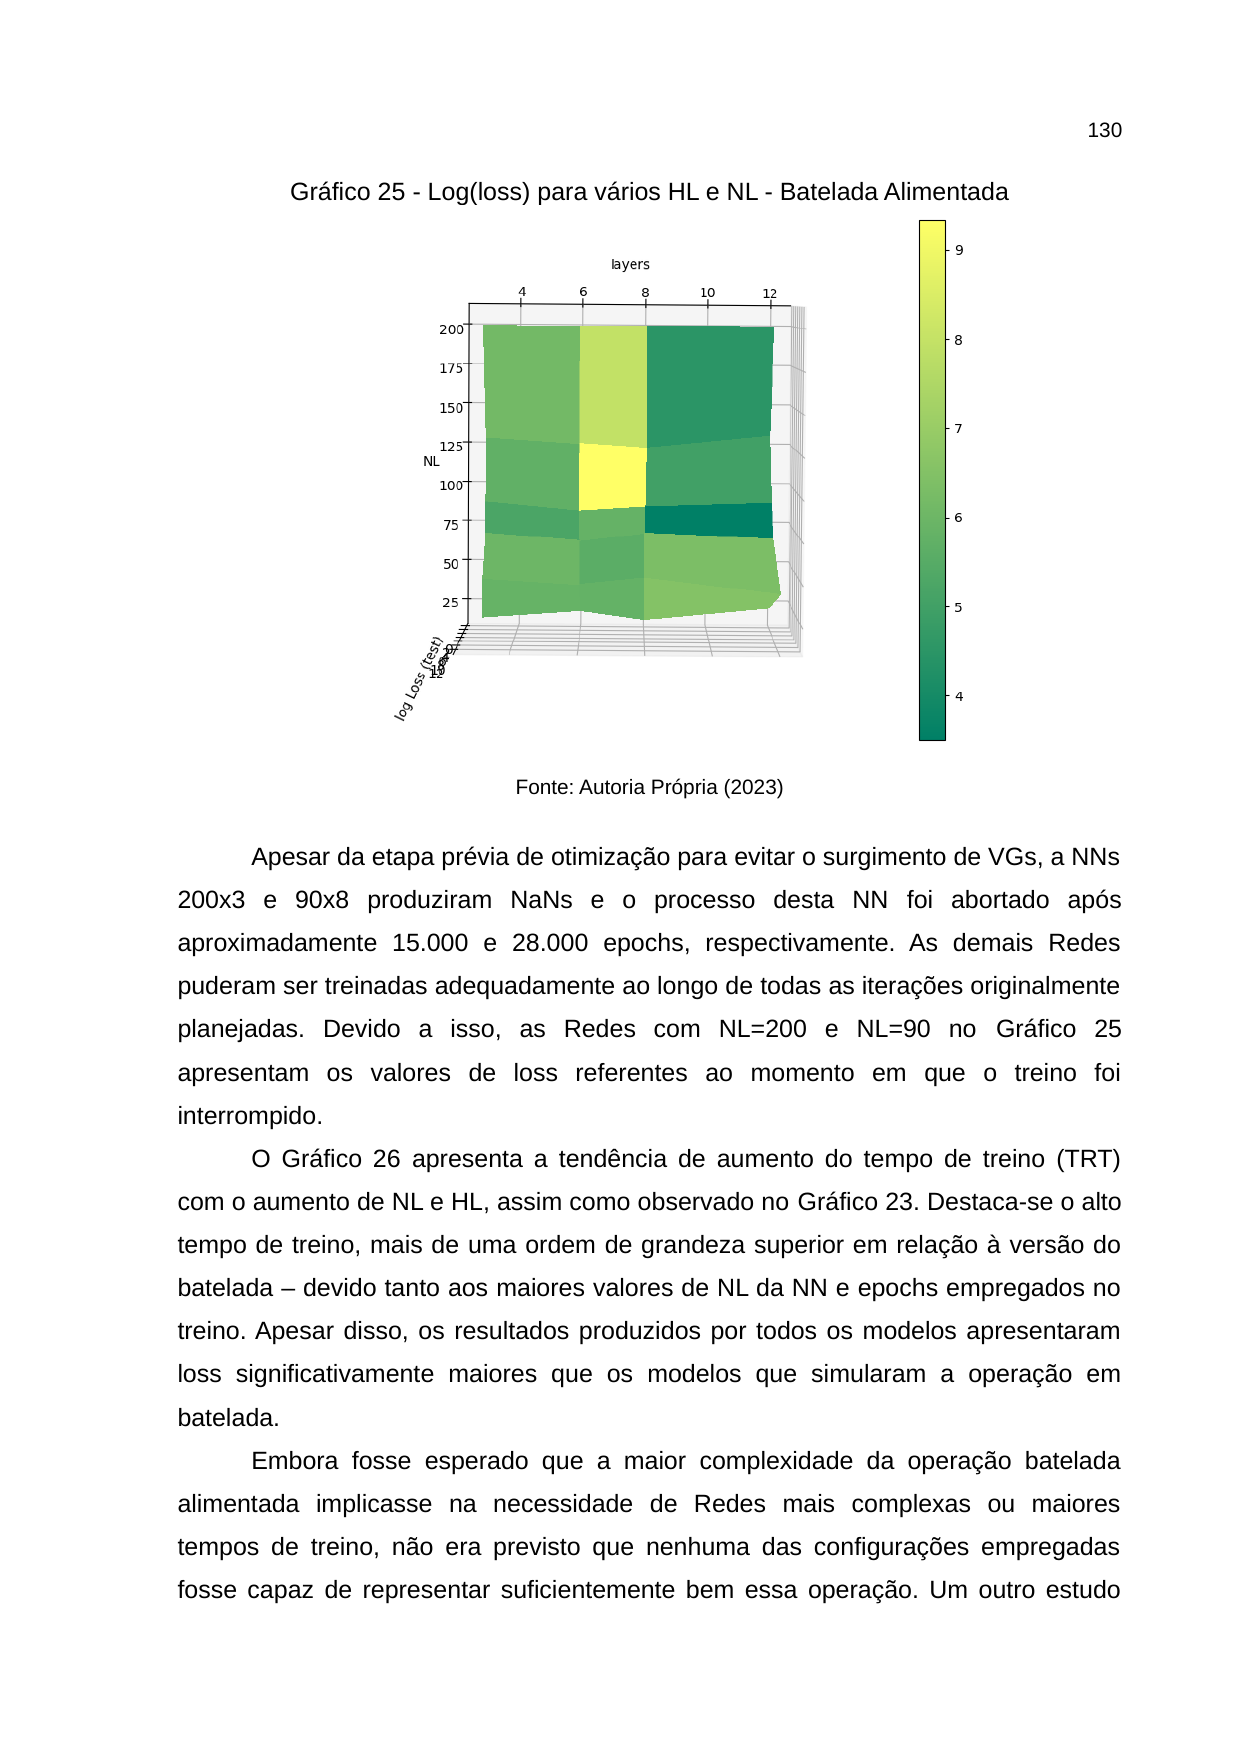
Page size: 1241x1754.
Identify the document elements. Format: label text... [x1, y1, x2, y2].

text O Gráfico 26 apresenta a tendência de aumento do tempo de treino (TRT) com o aumento de NL e HL, assim como observado no Gráfico 23. Destaca-se o alto tempo de treino, mais de uma ordem de grandeza superior em relação à versão do batelada – devido tanto aos maiores valores de NL da NN e epochs empregados no treino. Apesar disso, os resultados produzidos por todos os modelos apresentaram loss significativamente maiores que os modelos que simularam a operação em batelada. [177, 1144, 1122, 1431]
text Embora fosse esperado que a maior complexidade da operação batelada alimentada implicasse na necessidade de Redes mais complexas ou maiores tempos de treino, não era previsto que nenhuma das configurações empregadas fosse capaz de representar suficientemente bem essa operação. Um outro estudo [177, 1446, 1122, 1604]
picture [177, 205, 1123, 747]
text Gráfico 25 - Log(loss) para vários HL e NL - Batelada Alimentada [177, 177, 1122, 205]
text Apesar da etapa prévia de otimização para evitar o surgimento de VGs, a NNs 200x3 e 90x8 produziram NaNs e o processo desta NN foi abortado após aproximadamente 15.000 e 28.000 epochs, respectivamente. As demais Redes puderam ser treinadas adequadamente ao longo de todas as iterações originalmente planejadas. Devido a isso, as Redes com NL=200 e NL=90 no Gráfico 25 apresentam os valores de loss referentes ao momento em que o treino foi interrompido. [177, 842, 1122, 1129]
text Fonte: Autoria Própria (2023) [177, 775, 1122, 799]
